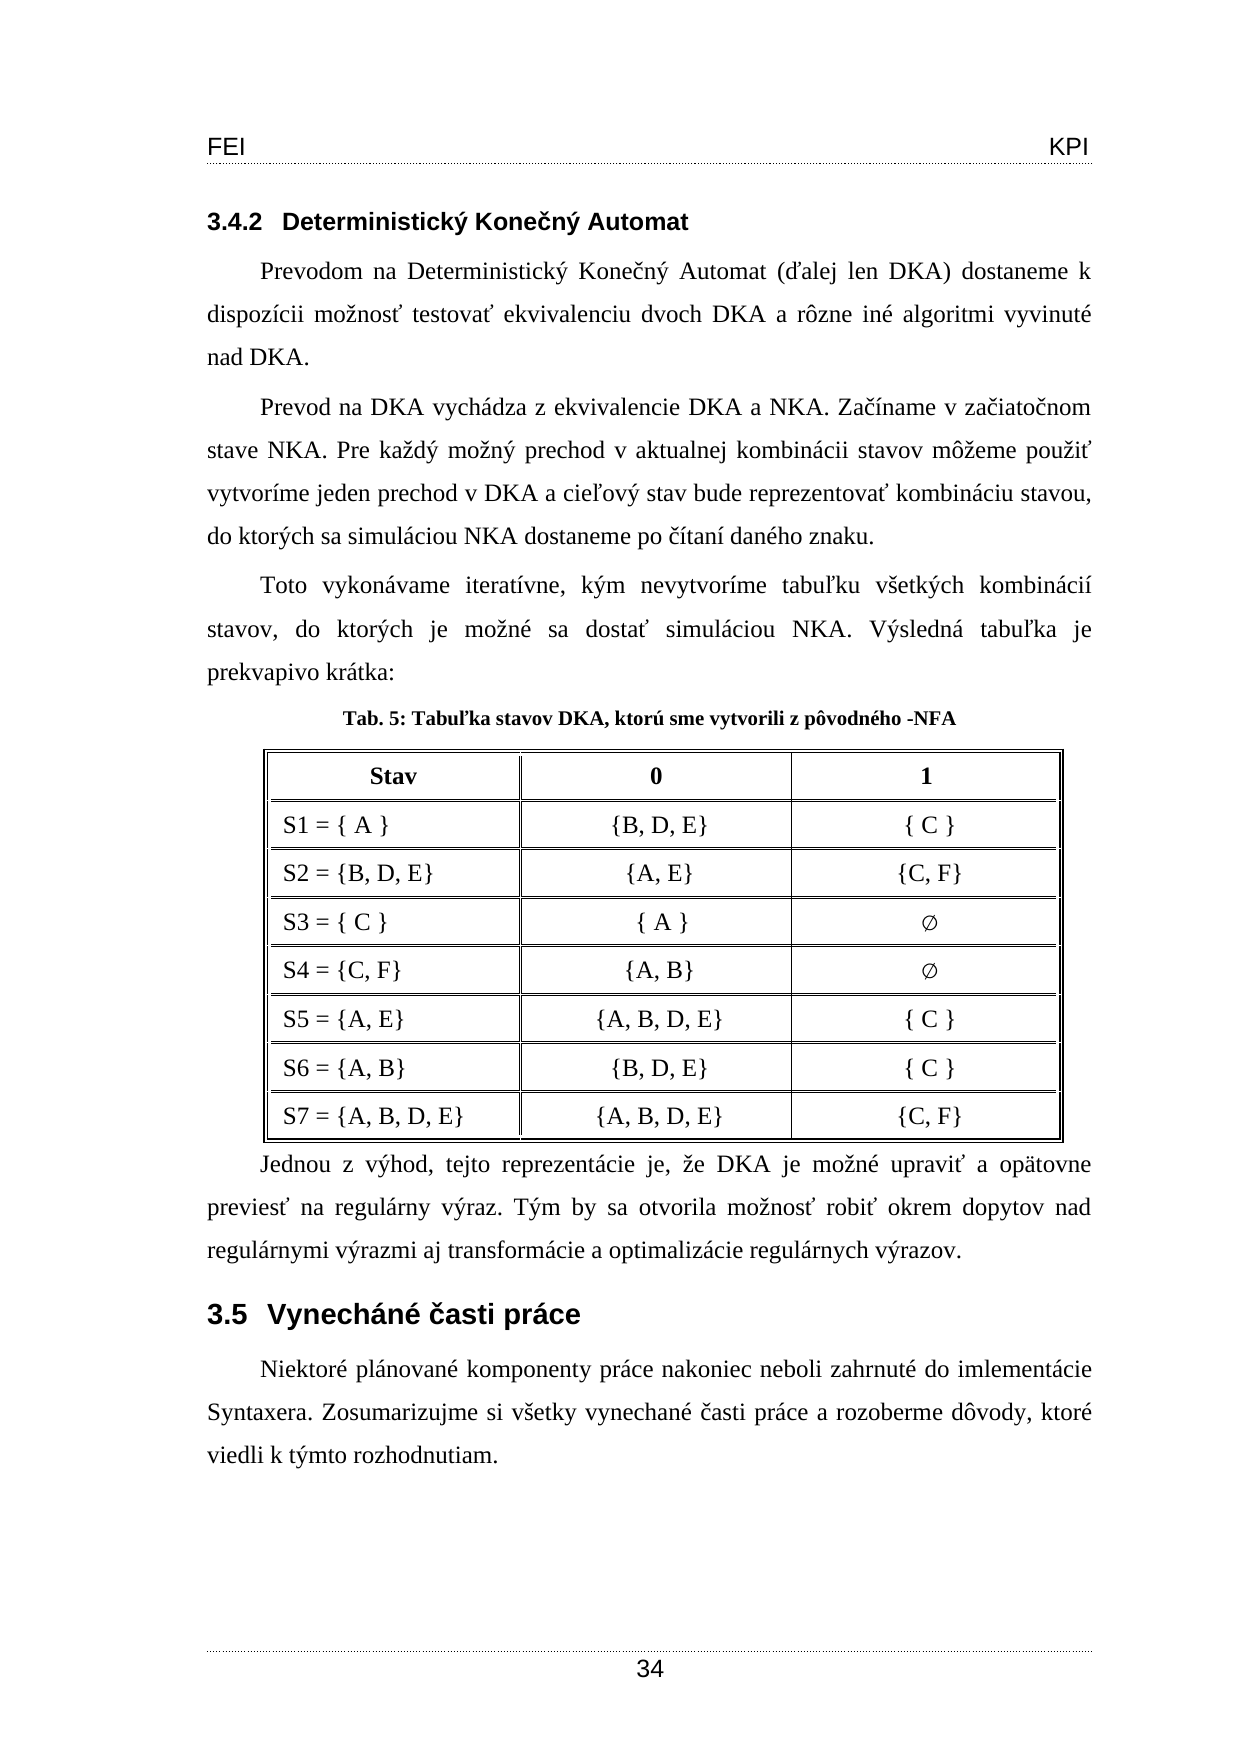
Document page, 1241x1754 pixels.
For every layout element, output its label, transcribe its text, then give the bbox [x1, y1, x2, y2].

text Prevod na DKA vychádza z ekvivalencie DKA a NKA. Začíname v začiatočnom stave NKA. Pre každý možný prechod v aktualnej kombinácii stavov môžeme použiť vytvoríme jeden prechod v DKA a cieľový stav bude reprezentovať kombináciu stavou, do ktorých sa simuláciou NKA dostaneme po čítaní daného znaku. [207, 392, 1092, 550]
table_cell S1 = { A } [268, 799, 519, 847]
text Jednou z výhod, tejto reprezentácie je, že DKA je možné upraviť a opätovne previesť na regulárny výraz. Tým by sa otvorila možnosť robiť okrem dopytov nad regulárnymi výrazmi aj transformácie a optimalizácie regulárnych výrazov. [207, 1149, 1092, 1264]
table_cell ∅ [792, 896, 1060, 944]
text Tab. 5: Tabuľka stavov DKA, ktorú sme vytvorili z pôvodného -NFA [207, 706, 1092, 730]
text Niektoré plánované komponenty práce nakoniec neboli zahrnuté do imlementácie Syntaxera. Zosumarizujme si všetky vynechané časti práce a rozoberme dôvody, ktoré viedli k týmto rozhodnutiam. [207, 1354, 1092, 1469]
table_cell {B, D, E} [522, 1044, 791, 1090]
table_cell { C } [792, 993, 1060, 1041]
table_cell {B, D, E} [522, 802, 791, 847]
table_cell {A, E} [522, 850, 791, 896]
table_cell S4 = {C, F} [266, 944, 521, 993]
table_cell S5 = {A, E} [268, 993, 519, 1041]
table_cell {A, B} [522, 947, 791, 993]
text Toto vykonávame iteratívne, kým nevytvoríme tabuľku všetkých kombinácií stavov, do ktorých je možné sa dostať simuláciou NKA. Výsledná tabuľka je prekvapivo krátka: [207, 571, 1092, 686]
table_header Stav [266, 750, 521, 798]
table_cell { C } [792, 1041, 1061, 1090]
table_cell {C, F} [792, 1090, 1060, 1138]
table_cell S2 = {B, D, E} [266, 847, 521, 896]
table_cell S6 = {A, B} [266, 1041, 521, 1090]
text Prevodom na Deterministický Konečný Automat (ďalej len DKA) dostaneme k dispozícii možnosť testovať ekvivalenciu dvoch DKA a rôzne iné algoritmi vyvinuté nad DKA. [207, 256, 1092, 371]
table_header 1 [792, 753, 1059, 798]
list Vynecháné časti práce [207, 1297, 1092, 1331]
table_cell {A, B, D, E} [521, 1093, 791, 1138]
table_cell {C, F} [792, 847, 1061, 896]
list Deterministický Konečný Automat [207, 207, 1092, 236]
table_cell ∅ [792, 944, 1061, 993]
table_cell S7 = {A, B, D, E} [268, 1090, 521, 1138]
table_cell { A } [522, 899, 791, 944]
table_cell { C } [792, 799, 1060, 847]
table_header 0 [521, 753, 791, 798]
table_cell {A, B, D, E} [522, 996, 791, 1041]
table_cell S3 = { C } [268, 896, 519, 944]
